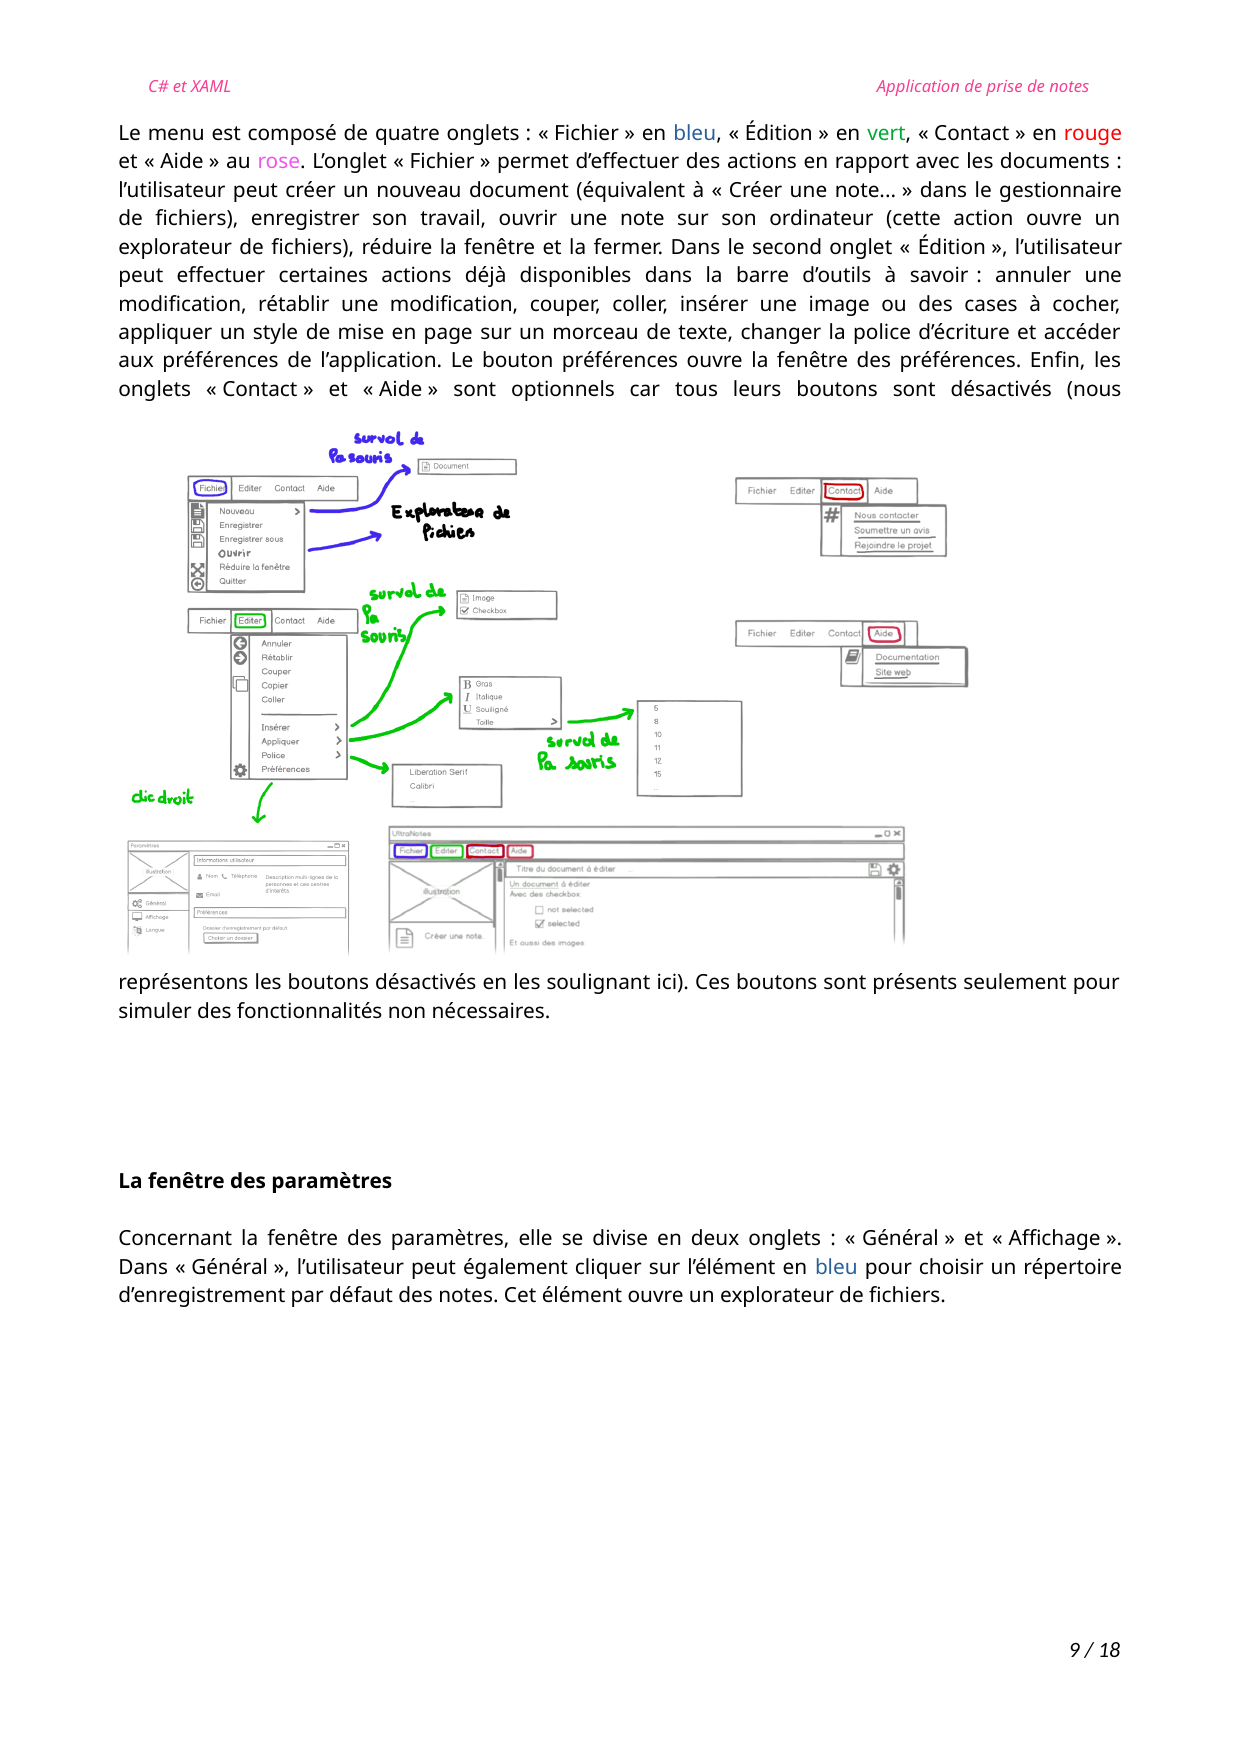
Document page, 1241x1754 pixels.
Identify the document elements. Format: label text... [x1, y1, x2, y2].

text Le menu est composé de quatre onglets : « Fichier » en bleu, « Édition » en vert, « Contact » en rouge et « Aide » au rose. L’onglet « Fichier » permet d’effectuer des actions en rapport avec les documents : l’utilisateur peut créer un nouveau document (équivalent à « Créer une note... » dans le gestionnaire de fichiers), enregistrer son travail, ouvrir une note sur son ordinateur (cette action ouvre un explorateur de fichiers), réduire la fenêtre et la fermer. Dans le second onglet « Édition », l’utilisateur peut effectuer certaines actions déjà disponibles dans la barre d’outils à savoir : annuler une modification, rétablir une modification, couper, coller, insérer une image ou des cases à cocher, appliquer un style de mise en page sur un morceau de texte, changer la police d’écriture et accéder aux préférences de l’application. Le bouton préférences ouvre la fenêtre des préférences. Enfin, les onglets « Contact » et « Aide » sont optionnels car tous leurs boutons sont désactivés (nous [118, 118, 1122, 929]
text représentons les boutons désactivés en les soulignant ici). Ces boutons sont présents seulement pour simuler des fonctionnalités non nécessaires. [118, 968, 1122, 1024]
text La fenêtre des paramètres [118, 1166, 1122, 1195]
text Concernant la fenêtre des paramètres, elle se divise en deux onglets : « Général » et « Affichage ». Dans « Général », l’utilisateur peut également cliquer sur l’élément en bleu pour choisir un répertoire d’enregistrement par défaut des notes. Cet élément ouvre un explorateur de fichiers. [118, 1223, 1122, 1309]
